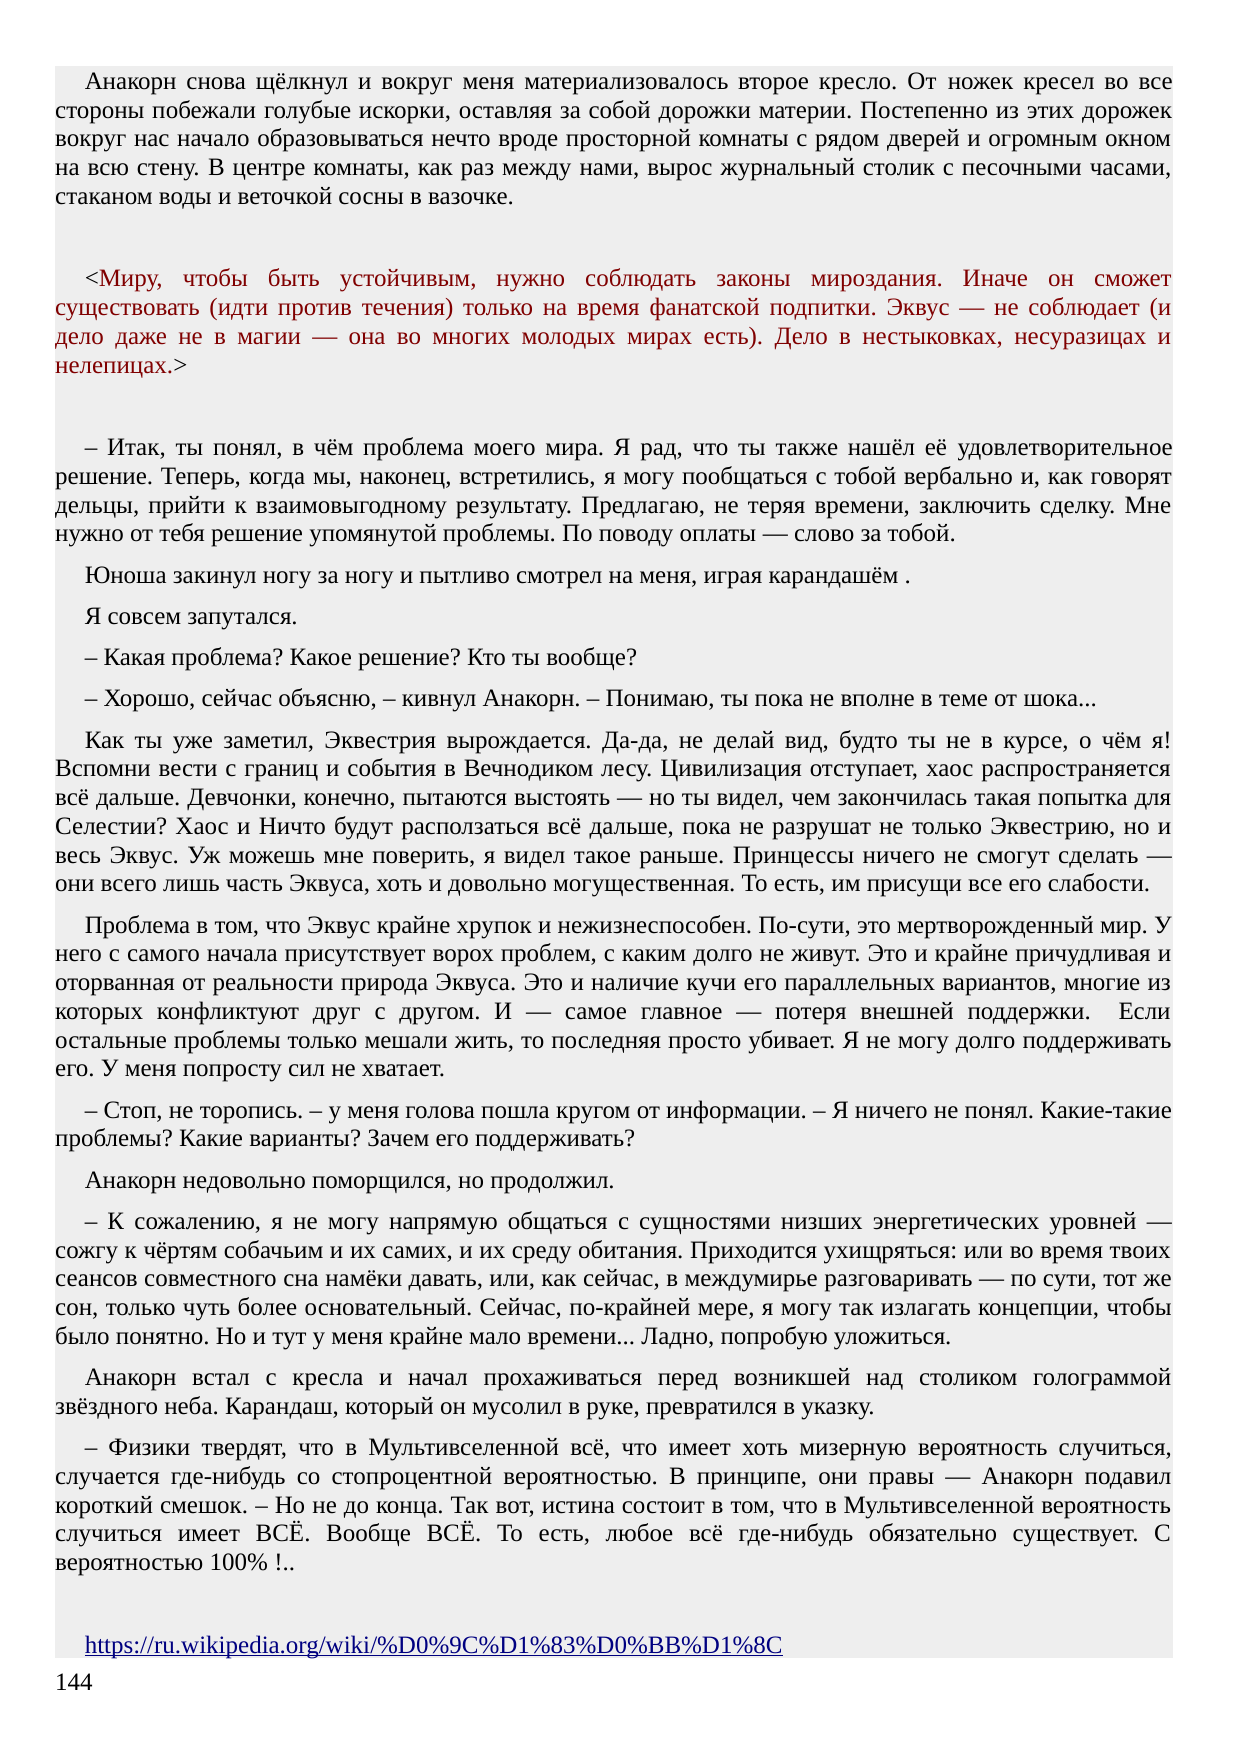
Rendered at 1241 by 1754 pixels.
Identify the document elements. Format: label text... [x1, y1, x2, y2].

text – Хорошо, сейчас объясню, – кивнул Анакорн. – Понимаю, ты пока не вполне в теме от шока... [55, 683, 1173, 712]
text Я совсем запутался. [55, 601, 1173, 630]
text Анакорн недовольно поморщился, но продолжил. [55, 1165, 1173, 1193]
text <Миру, чтобы быть устойчивым, нужно соблюдать законы мироздания. Иначе он сможет существовать (идти против течения) только на время фанатской подпитки. Эквус — не соблюдает (и дело даже не в магии — она во многих молодых мирах есть). Дело в нестыковках, несуразицах и нелепицах.> [55, 263, 1173, 378]
text – Какая проблема? Какое решение? Кто ты вообще? [55, 642, 1173, 671]
text Юноша закинул ногу за ногу и пытливо смотрел на меня, играя карандашём . [55, 560, 1173, 588]
text Как ты уже заметил, Эквестрия вырождается. Да-да, не делай вид, будто ты не в курсе, о чём я! Вспомни вести с границ и события в Вечнодиком лесу. Цивилизация отступает, хаос распространяется всё дальше. Девчонки, конечно, пытаются выстоять — но ты видел, чем закончилась такая попытка для Селестии? Хаос и Ничто будут расползаться всё дальше, пока не разрушат не только Эквестрию, но и весь Эквус. Уж можешь мне поверить, я видел такое раньше. Принцессы ничего не смогут сделать — они всего лишь часть Эквуса, хоть и довольно могущественная. То есть, им присущи все его слабости. [55, 725, 1173, 897]
text – Итак, ты понял, в чём проблема моего мира. Я рад, что ты также нашёл её удовлетворительное решение. Теперь, когда мы, наконец, встретились, я могу пообщаться с тобой вербально и, как говорят дельцы, прийти к взаимовыгодному результату. Предлагаю, не теряя времени, заключить сделку. Мне нужно от тебя решение упомянутой проблемы. По поводу оплаты — слово за тобой. [55, 432, 1173, 547]
text Проблема в том, что Эквус крайне хрупок и нежизнеспособен. По-сути, это мертворожденный мир. У него с самого начала присутствует ворох проблем, с каким долго не живут. Это и крайне причудливая и оторванная от реальности природа Эквуса. Это и наличие кучи его параллельных вариантов, многие из которых конфликтуют друг с другом. И — самое главное — потеря внешней поддержки. Если остальные проблемы только мешали жить, то последняя просто убивает. Я не могу долго поддерживать его. У меня попросту сил не хватает. [55, 910, 1173, 1082]
text Анакорн встал с кресла и начал прохаживаться перед возникшей над столиком голограммой звёздного неба. Карандаш, который он мусолил в руке, превратился в указку. [55, 1362, 1173, 1420]
text Анакорн снова щёлкнул и вокруг меня материализовалось второе кресло. От ножек кресел во все стороны побежали голубые искорки, оставляя за собой дорожки материи. Постепенно из этих дорожек вокруг нас начало образовываться нечто вроде просторной комнаты с рядом дверей и огромным окном на всю стену. В центре комнаты, как раз между нами, вырос журнальный столик с песочными часами, стаканом воды и веточкой сосны в вазочке. [55, 66, 1173, 210]
text – Физики твердят, что в Мультивселенной всё, что имеет хоть мизерную вероятность случиться, случается где-нибудь со стопроцентной вероятностью. В принципе, они правы — Анакорн подавил короткий смешок. – Но не до конца. Так вот, истина состоит в том, что в Мультивселенной вероятность случиться имеет ВСЁ. Вообще ВСЁ. То есть, любое всё где-нибудь обязательно существует. С вероятностью 100% !.. [55, 1432, 1173, 1576]
text – К сожалению, я не могу напрямую общаться с сущностями низших энергетических уровней — сожгу к чёртям собачьим и их самих, и их среду обитания. Приходится ухищряться: или во время твоих сеансов совместного сна намёки давать, или, как сейчас, в междумирье разговаривать — по сути, тот же сон, только чуть более основательный. Сейчас, по-крайней мере, я могу так излагать концепции, чтобы было понятно. Но и тут у меня крайне мало времени... Ладно, попробую уложиться. [55, 1206, 1173, 1350]
text https://ru.wikipedia.org/wiki/%D0%9C%D1%83%D0%BB%D1%8C [55, 1630, 1173, 1658]
text – Стоп, не торопись. – у меня голова пошла кругом от информации. – Я ничего не понял. Какие-такие проблемы? Какие варианты? Зачем его поддерживать? [55, 1095, 1173, 1152]
